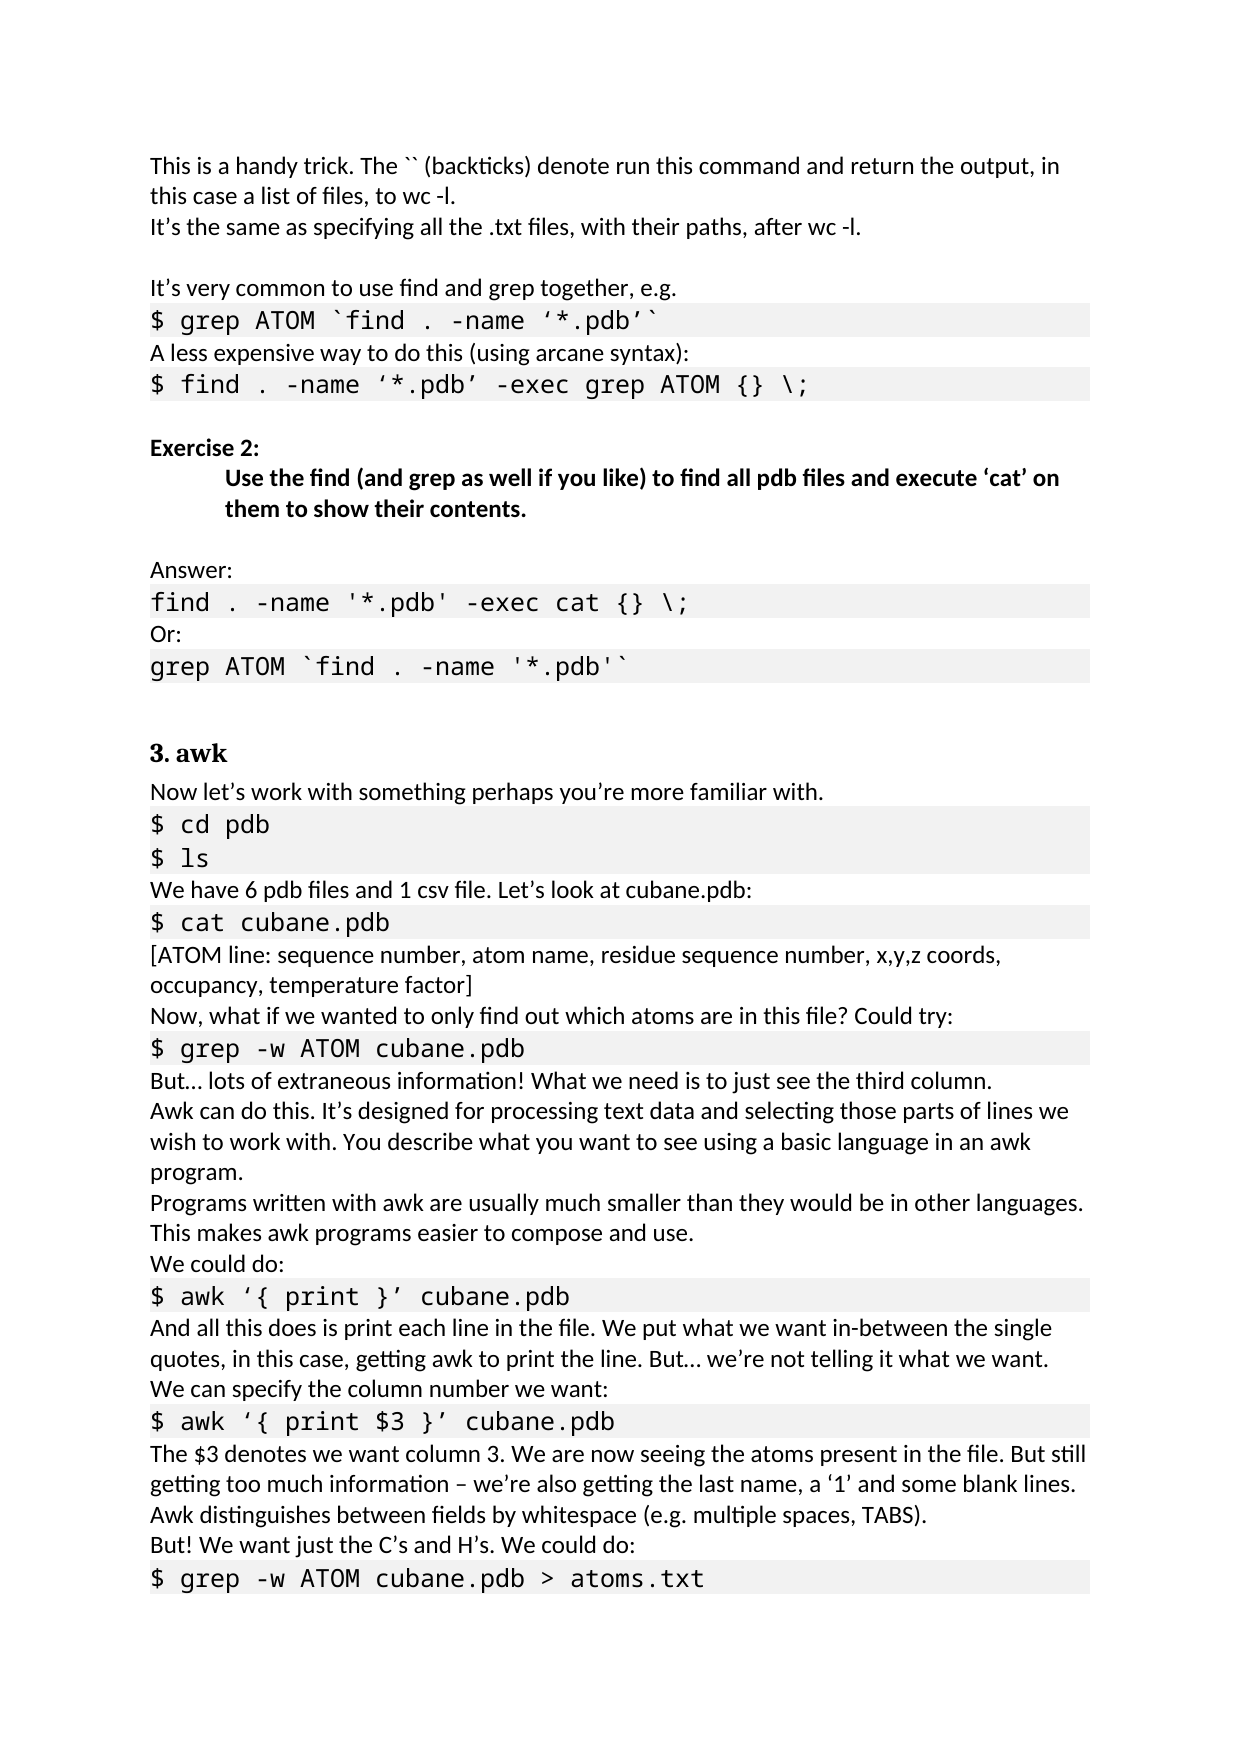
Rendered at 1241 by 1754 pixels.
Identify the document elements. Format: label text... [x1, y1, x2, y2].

text But… lots of extraneous information! What we need is to just see the third column. [150, 1065, 1090, 1095]
text Answer: [150, 554, 1090, 584]
text find . -name '*.pdb' -exec cat {} \; [150, 584, 1090, 618]
text $ ls [150, 841, 1090, 874]
text Exercise 2: [150, 432, 1090, 462]
text grep ATOM `find . -name '*.pdb'` [150, 649, 1090, 683]
text We have 6 pdb files and 1 csv file. Let’s look at cubane.pdb: [150, 874, 1090, 905]
text And all this does is print each line in the file. We put what we want in-between the single quotes, in this case, getting awk to print the line. But… we’re not telling it what we want. We can specify the column number we want: [150, 1312, 1090, 1404]
text We could do: [150, 1248, 1090, 1278]
text A less expensive way to do this (using arcane syntax): [150, 337, 1090, 367]
text Programs written with awk are usually much smaller than they would be in other languages. This makes awk programs easier to compose and use. [150, 1187, 1090, 1248]
text $ grep ATOM `find . -name ‘*.pdb’` [150, 303, 1090, 337]
text [ATOM line: sequence number, atom name, residue sequence number, x,y,z coords, occupancy, temperature factor] [150, 939, 1090, 1000]
text $ cat cubane.pdb [150, 905, 1090, 939]
text It’s very common to use find and grep together, e.g. [150, 272, 1090, 303]
text $ find . -name ‘*.pdb’ -exec grep ATOM {} \; [150, 367, 1090, 401]
text $ awk ‘{ print }’ cubane.pdb [150, 1278, 1090, 1312]
text $ cd pdb [150, 806, 1090, 841]
text $ grep -w ATOM cubane.pdb [150, 1031, 1090, 1065]
text $ grep -w ATOM cubane.pdb > atoms.txt [150, 1560, 1090, 1594]
text Awk can do this. It’s designed for processing text data and selecting those parts of lines we wish to work with. You describe what you want to see using a basic language in an awk program. [150, 1095, 1090, 1187]
text Use the find (and grep as well if you like) to find all pdb files and execute ‘cat’ on them to show their contents. [225, 462, 1090, 523]
text The $3 denotes we want column 3. We are now seeing the atoms present in the file. But still getting too much information – we’re also getting the last name, a ‘1’ and some blank lines. [150, 1438, 1090, 1499]
text Awk distinguishes between fields by whitespace (e.g. multiple spaces, TABS). [150, 1499, 1090, 1530]
text Now let’s work with something perhaps you’re more familiar with. [150, 776, 1090, 806]
text It’s the same as specifying all the .txt files, with their paths, after wc -l. [150, 211, 1090, 242]
text This is a handy trick. The `` (backticks) denote run this command and return the output, in this case a list of files, to wc -l. [150, 150, 1090, 211]
text Or: [150, 618, 1090, 649]
subtitle 3. awk [150, 738, 1090, 770]
text $ awk ‘{ print $3 }’ cubane.pdb [150, 1404, 1090, 1438]
text But! We want just the C’s and H’s. We could do: [150, 1530, 1090, 1560]
text Now, what if we wanted to only find out which atoms are in this file? Could try: [150, 1000, 1090, 1031]
